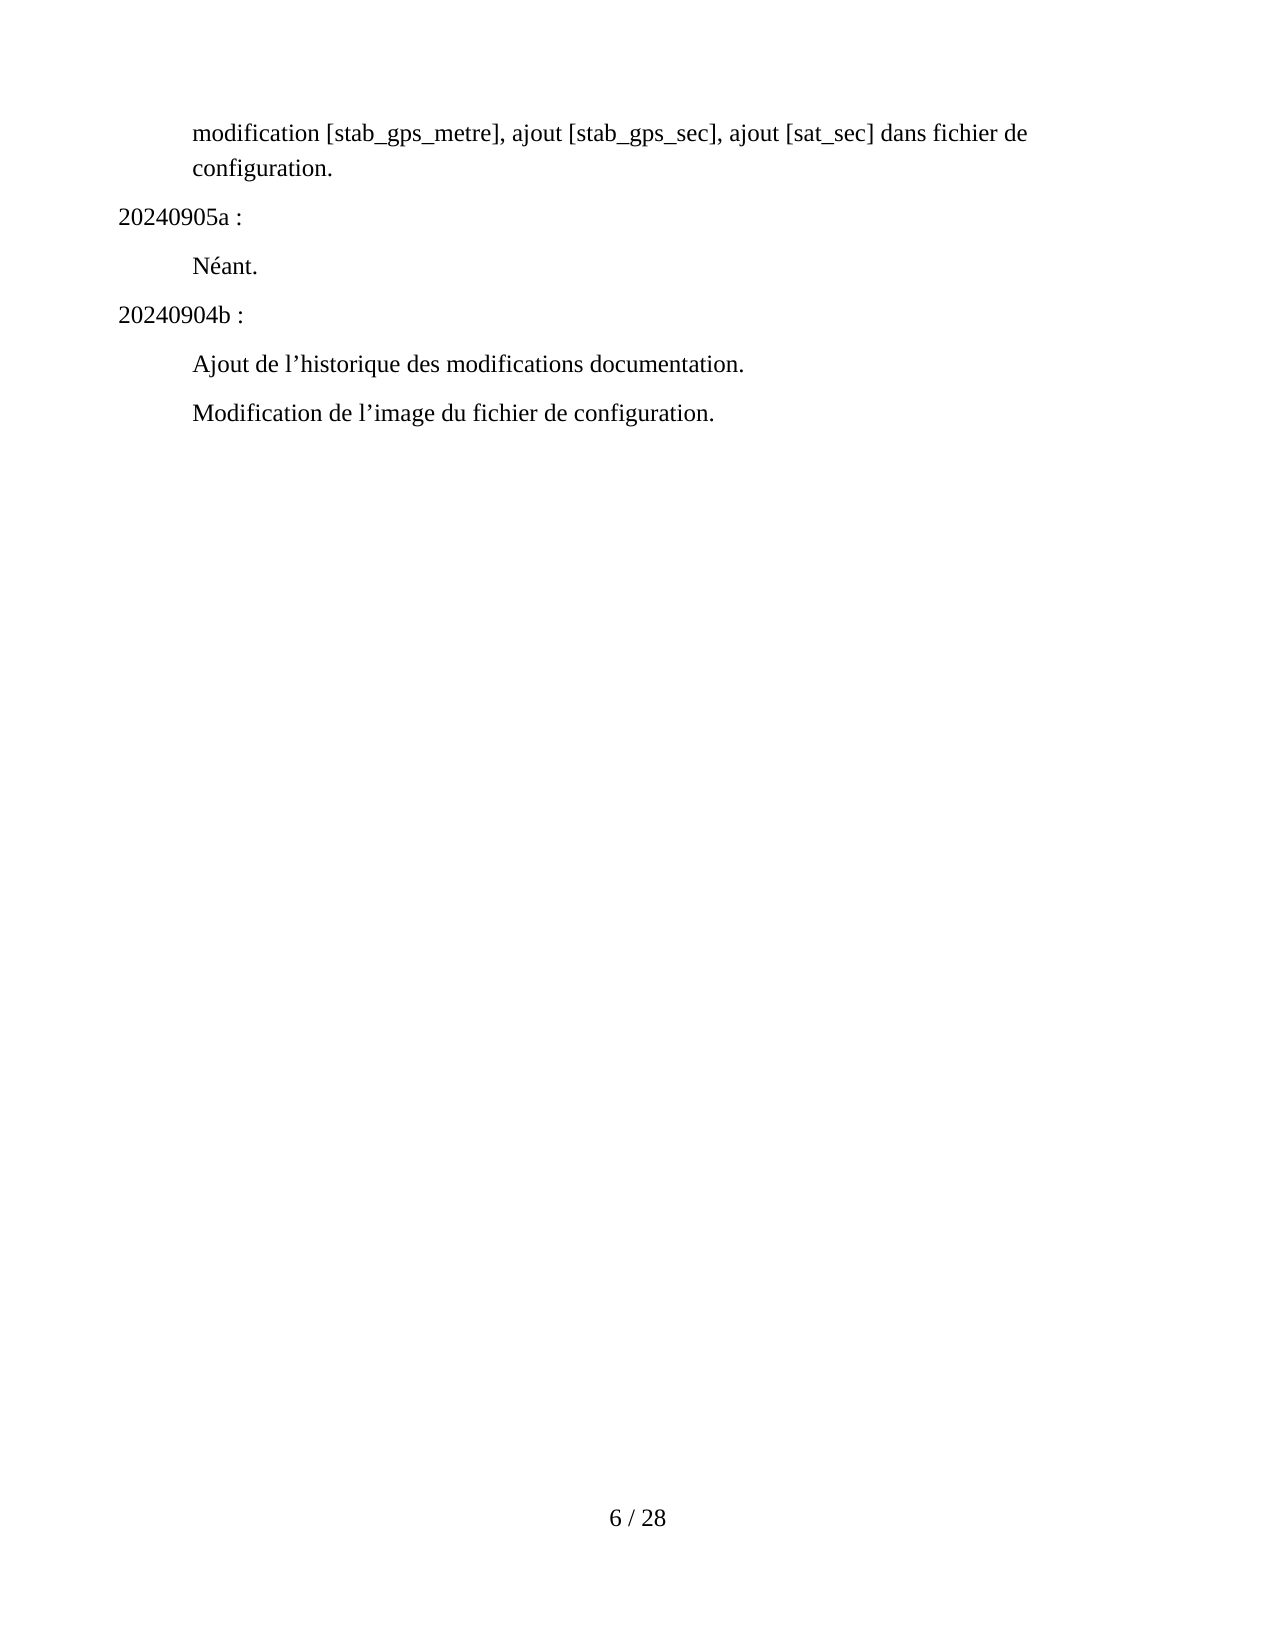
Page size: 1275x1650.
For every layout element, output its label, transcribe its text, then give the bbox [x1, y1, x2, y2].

text Ajout de l’historique des modifications documentation. [118, 349, 1157, 378]
text Néant. [118, 251, 1157, 279]
text Modification de l’image du fichier de configuration. [118, 398, 1157, 427]
text modification [stab_gps_metre], ajout [stab_gps_sec], ajout [sat_sec] dans fichier de configuration. [118, 118, 1157, 181]
text 20240904b : [118, 300, 1157, 328]
text 20240905a : [118, 202, 1157, 230]
